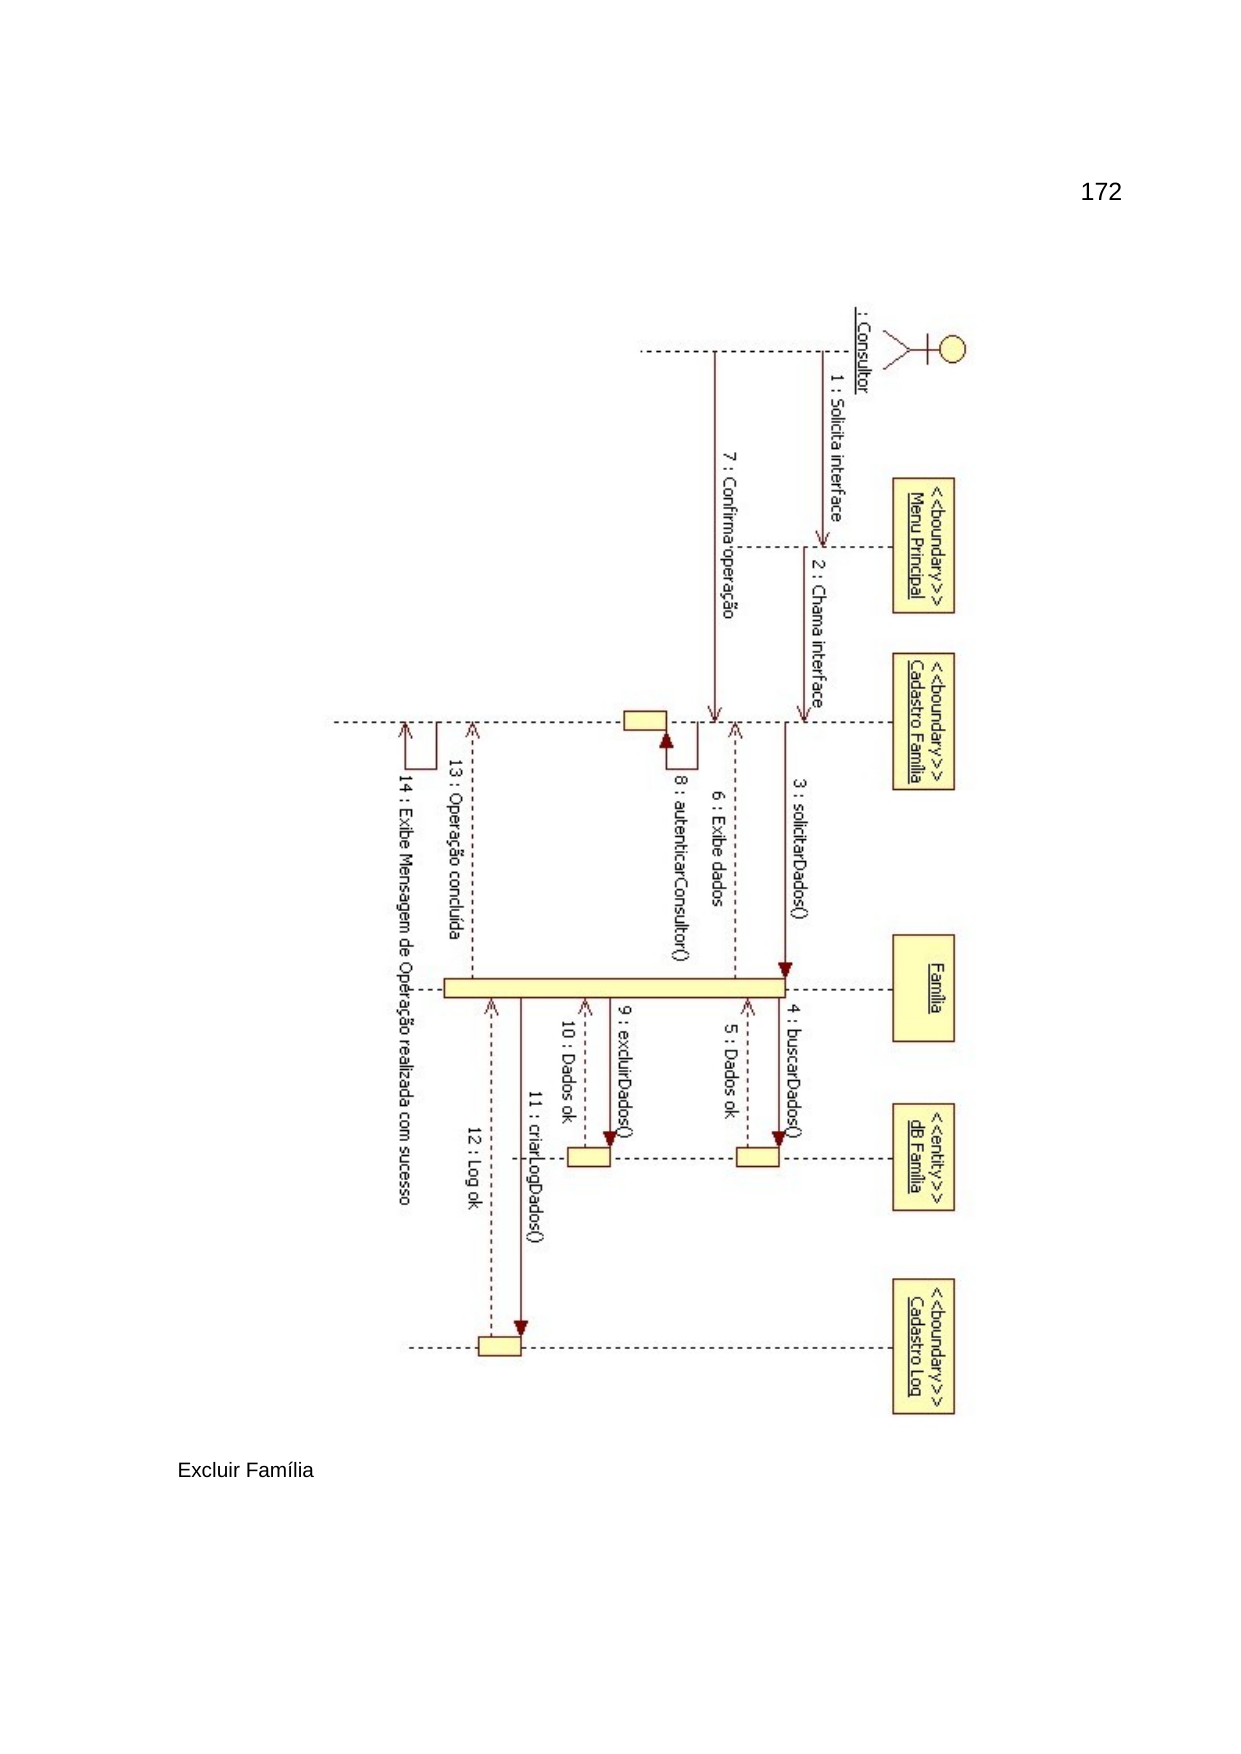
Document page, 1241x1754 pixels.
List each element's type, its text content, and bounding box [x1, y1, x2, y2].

text Excluir Família [177, 1446, 1122, 1481]
picture [300, 265, 999, 1446]
